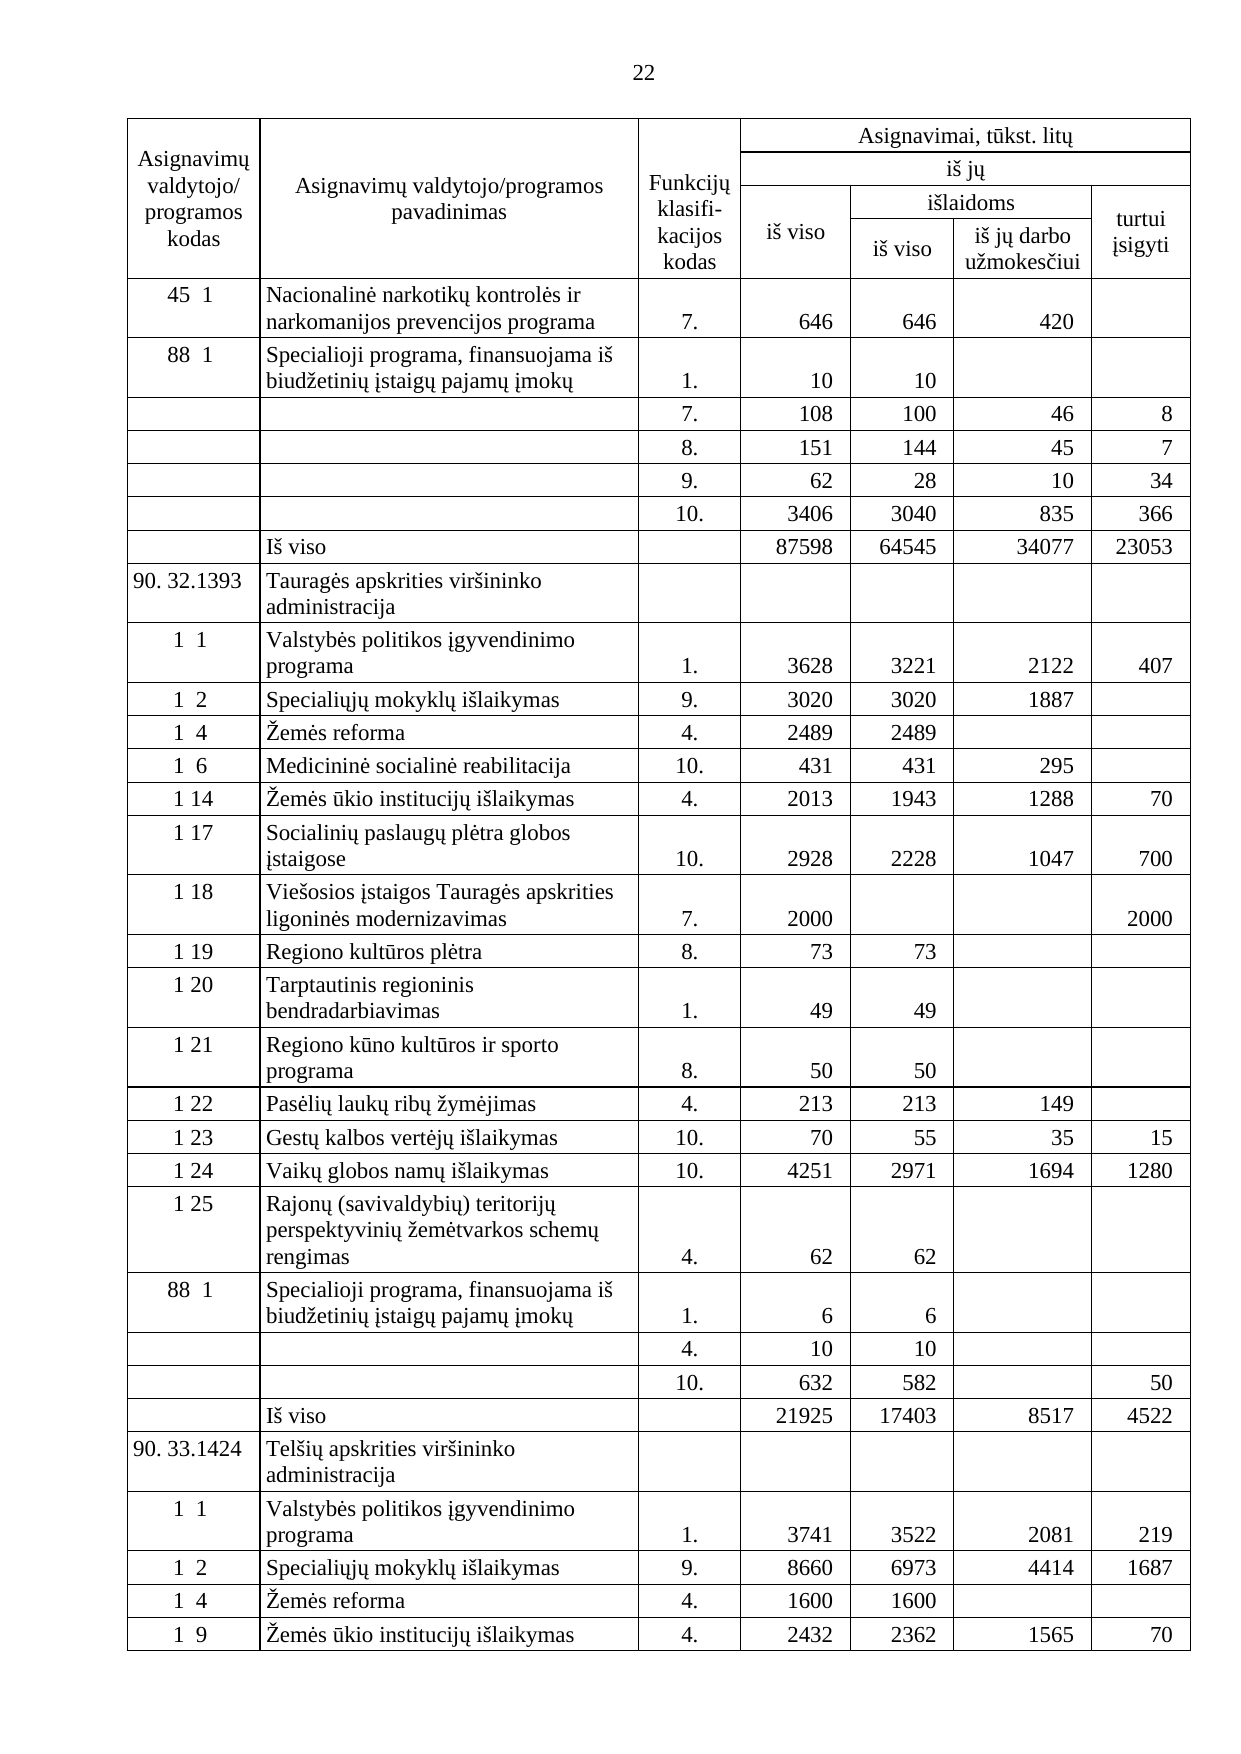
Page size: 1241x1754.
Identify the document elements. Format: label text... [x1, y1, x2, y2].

table_cell 1 21 [128, 1028, 259, 1086]
table_cell 1 24 [128, 1154, 259, 1186]
table_cell 2489 [741, 716, 850, 748]
table_cell [954, 338, 1091, 397]
table_cell 582 [851, 1366, 953, 1398]
table_cell Regiono kūno kultūros ir sporto programa [261, 1028, 638, 1086]
table_cell [1092, 1088, 1190, 1119]
table_header Asignavimų valdytojo/programos pavadinimas [261, 119, 638, 277]
table_cell 70 [1092, 1618, 1190, 1650]
table_cell Iš viso [261, 531, 638, 563]
table_cell Pasėlių laukų ribų žymėjimas [261, 1088, 638, 1119]
table_cell 70 [741, 1121, 850, 1153]
table_cell 1 4 [128, 716, 259, 748]
table_cell 2081 [954, 1492, 1091, 1550]
table_cell 1. [639, 623, 740, 682]
table_cell Telšių apskrities viršininko administracija [261, 1432, 638, 1491]
table_cell [1092, 279, 1190, 337]
table_cell 6973 [851, 1551, 953, 1584]
table_cell Specialiųjų mokyklų išlaikymas [261, 683, 638, 715]
table_cell [128, 1333, 259, 1365]
table_cell 295 [954, 749, 1091, 782]
table_cell 3522 [851, 1492, 953, 1550]
table_cell 100 [851, 398, 953, 430]
table_cell 70 [1092, 783, 1190, 815]
table_cell [1092, 1187, 1190, 1272]
table_cell 1 9 [128, 1618, 259, 1650]
table_cell [851, 1432, 953, 1491]
table_cell 1 1 [128, 623, 259, 682]
table_cell 2013 [741, 783, 850, 815]
table_cell 108 [741, 398, 850, 430]
table_cell 87598 [741, 531, 850, 563]
table_cell 6 [851, 1273, 953, 1332]
table_cell Tarptautinis regioninis bendradarbiavimas [261, 968, 638, 1027]
table_cell 8. [639, 1028, 740, 1086]
table_cell [1092, 1273, 1190, 1332]
table_cell 151 [741, 431, 850, 463]
table_cell 646 [741, 279, 850, 337]
table_cell Valstybės politikos įgyvendinimo programa [261, 623, 638, 682]
table_cell 3221 [851, 623, 953, 682]
table_cell išlaidoms [851, 186, 1091, 218]
table_cell 4251 [741, 1154, 850, 1186]
table_cell Žemės ūkio institucijų išlaikymas [261, 1618, 638, 1650]
table_cell 88 1 [128, 338, 259, 397]
table_cell iš viso [851, 219, 953, 277]
table_cell turtui įsigyti [1092, 186, 1190, 277]
table_cell [954, 716, 1091, 748]
table_cell [954, 935, 1091, 967]
table_cell [639, 564, 740, 622]
table_cell 64545 [851, 531, 953, 563]
table_cell 6 [741, 1273, 850, 1332]
table_cell Specialiųjų mokyklų išlaikymas [261, 1551, 638, 1584]
table_cell 46 [954, 398, 1091, 430]
table_cell 2122 [954, 623, 1091, 682]
table_cell [261, 464, 638, 496]
table_cell [1092, 1432, 1190, 1491]
table_cell 149 [954, 1088, 1091, 1119]
table_cell [1092, 935, 1190, 967]
table_cell 1. [639, 1273, 740, 1332]
table_cell 8517 [954, 1399, 1091, 1431]
table_cell 1047 [954, 816, 1091, 874]
table_cell [954, 968, 1091, 1027]
table_cell [954, 564, 1091, 622]
table_cell 3628 [741, 623, 850, 682]
table_cell 2000 [741, 875, 850, 934]
table_cell [261, 1333, 638, 1365]
table_cell 1 20 [128, 968, 259, 1027]
table_cell 1 25 [128, 1187, 259, 1272]
table_cell 7. [639, 875, 740, 934]
table_cell Rajonų (savivaldybių) teritorijų perspektyvinių žemėtvarkos schemų rengimas [261, 1187, 638, 1272]
table_cell iš jų [741, 153, 1190, 184]
table_cell [954, 875, 1091, 934]
table_cell [261, 497, 638, 529]
table_cell 4. [639, 1585, 740, 1617]
table_cell 8. [639, 431, 740, 463]
table_cell 4522 [1092, 1399, 1190, 1431]
table_cell 1943 [851, 783, 953, 815]
table_cell [128, 431, 259, 463]
table_cell Regiono kultūros plėtra [261, 935, 638, 967]
table_cell 4. [639, 1187, 740, 1272]
table_cell 646 [851, 279, 953, 337]
table_cell [954, 1366, 1091, 1398]
table_cell 62 [851, 1187, 953, 1272]
table_cell Žemės reforma [261, 1585, 638, 1617]
table_cell 50 [851, 1028, 953, 1086]
table_cell [639, 1399, 740, 1431]
table_header Asignavimai, tūkst. litų [741, 119, 1190, 151]
table_cell 2971 [851, 1154, 953, 1186]
table_cell 3406 [741, 497, 850, 529]
table_cell 10 [851, 1333, 953, 1365]
table_cell [128, 398, 259, 430]
table_cell [128, 497, 259, 529]
table_cell 2928 [741, 816, 850, 874]
table_cell 1 18 [128, 875, 259, 934]
table_cell [261, 1366, 638, 1398]
table_cell 88 1 [128, 1273, 259, 1332]
table_cell Specialioji programa, finansuojama iš biudžetinių įstaigų pajamų įmokų [261, 1273, 638, 1332]
table_cell [851, 875, 953, 934]
table_cell [128, 1366, 259, 1398]
table_cell 1. [639, 338, 740, 397]
table_cell [128, 1399, 259, 1431]
table_cell 219 [1092, 1492, 1190, 1550]
table_cell Specialioji programa, finansuojama iš biudžetinių įstaigų pajamų įmokų [261, 338, 638, 397]
table_cell [128, 464, 259, 496]
table_cell 62 [741, 1187, 850, 1272]
table_cell 10. [639, 1154, 740, 1186]
table_cell [1092, 564, 1190, 622]
table_cell 1 1 [128, 1492, 259, 1550]
table_cell 4. [639, 783, 740, 815]
table_cell [741, 564, 850, 622]
table_cell 28 [851, 464, 953, 496]
table_cell 45 1 [128, 279, 259, 337]
table_cell 73 [741, 935, 850, 967]
table_cell 55 [851, 1121, 953, 1153]
table_cell [261, 431, 638, 463]
table_cell 1687 [1092, 1551, 1190, 1584]
table_cell [1092, 1333, 1190, 1365]
table_cell Valstybės politikos įgyvendinimo programa [261, 1492, 638, 1550]
table_cell 4. [639, 1088, 740, 1119]
table_cell 420 [954, 279, 1091, 337]
table_cell Vaikų globos namų išlaikymas [261, 1154, 638, 1186]
table_cell [1092, 1585, 1190, 1617]
table_cell 10. [639, 1121, 740, 1153]
table_cell 9. [639, 683, 740, 715]
table_cell 1 2 [128, 1551, 259, 1584]
table_cell 1 6 [128, 749, 259, 782]
table_cell 366 [1092, 497, 1190, 529]
table_cell 10. [639, 1366, 740, 1398]
table_cell Socialinių paslaugų plėtra globos įstaigose [261, 816, 638, 874]
table_cell 8 [1092, 398, 1190, 430]
table_cell 73 [851, 935, 953, 967]
table_cell iš jų darbo užmokesčiui [954, 219, 1091, 277]
table_cell 431 [851, 749, 953, 782]
table_cell 10 [741, 1333, 850, 1365]
table_cell 35 [954, 1121, 1091, 1153]
table_cell 1565 [954, 1618, 1091, 1650]
table_cell 1 4 [128, 1585, 259, 1617]
table_cell 1 14 [128, 783, 259, 815]
table_cell 10 [954, 464, 1091, 496]
table_cell [1092, 716, 1190, 748]
table_cell [954, 1187, 1091, 1272]
table_cell 7. [639, 279, 740, 337]
table_cell 90. 32.1393 [128, 564, 259, 622]
table_cell 4414 [954, 1551, 1091, 1584]
table_cell 2000 [1092, 875, 1190, 934]
table_cell 17403 [851, 1399, 953, 1431]
table_cell [1092, 338, 1190, 397]
table_cell Viešosios įstaigos Tauragės apskrities ligoninės modernizavimas [261, 875, 638, 934]
table_cell 34077 [954, 531, 1091, 563]
table_cell 1 22 [128, 1088, 259, 1119]
table_cell 4. [639, 1333, 740, 1365]
table_cell Gestų kalbos vertėjų išlaikymas [261, 1121, 638, 1153]
table_cell [954, 1028, 1091, 1086]
table_cell 407 [1092, 623, 1190, 682]
table_cell [261, 398, 638, 430]
table_cell [741, 1432, 850, 1491]
table_cell iš viso [741, 186, 850, 277]
table_cell 632 [741, 1366, 850, 1398]
table_cell 2489 [851, 716, 953, 748]
table_cell 49 [741, 968, 850, 1027]
table_cell 10. [639, 749, 740, 782]
table_cell [954, 1585, 1091, 1617]
table_cell [954, 1432, 1091, 1491]
table_cell 1. [639, 968, 740, 1027]
table_cell 90. 33.1424 [128, 1432, 259, 1491]
table_cell 9. [639, 1551, 740, 1584]
table_cell 213 [741, 1088, 850, 1119]
table_cell 34 [1092, 464, 1190, 496]
table_cell 21925 [741, 1399, 850, 1431]
table_cell 8660 [741, 1551, 850, 1584]
table_cell 1600 [851, 1585, 953, 1617]
table_cell Žemės ūkio institucijų išlaikymas [261, 783, 638, 815]
table_cell 2228 [851, 816, 953, 874]
table_cell 431 [741, 749, 850, 782]
table_cell [639, 1432, 740, 1491]
table_cell 3020 [741, 683, 850, 715]
table_cell 2432 [741, 1618, 850, 1650]
table_cell 1280 [1092, 1154, 1190, 1186]
table_cell 10 [741, 338, 850, 397]
table_cell 1 2 [128, 683, 259, 715]
table_cell 62 [741, 464, 850, 496]
table_cell 10. [639, 497, 740, 529]
table_cell Tauragės apskrities viršininko administracija [261, 564, 638, 622]
table_cell 10. [639, 816, 740, 874]
table_cell 3020 [851, 683, 953, 715]
table_cell Iš viso [261, 1399, 638, 1431]
table_cell 213 [851, 1088, 953, 1119]
table_cell 3741 [741, 1492, 850, 1550]
table_cell 4. [639, 716, 740, 748]
table_cell 1 17 [128, 816, 259, 874]
table_cell 15 [1092, 1121, 1190, 1153]
table_cell [1092, 1028, 1190, 1086]
table_cell 50 [1092, 1366, 1190, 1398]
table_cell 45 [954, 431, 1091, 463]
table_header Asignavimų valdytojo/ programos kodas [128, 119, 259, 277]
table_cell [1092, 683, 1190, 715]
table_cell [128, 531, 259, 563]
table_cell 835 [954, 497, 1091, 529]
table_cell 1 19 [128, 935, 259, 967]
table_cell [954, 1333, 1091, 1365]
table_cell 1887 [954, 683, 1091, 715]
table_cell 8. [639, 935, 740, 967]
table_cell 1288 [954, 783, 1091, 815]
table_cell [639, 531, 740, 563]
table_cell 3040 [851, 497, 953, 529]
table_cell 1. [639, 1492, 740, 1550]
table_cell 4. [639, 1618, 740, 1650]
table_cell 9. [639, 464, 740, 496]
table_cell 50 [741, 1028, 850, 1086]
table_cell Medicininė socialinė reabilitacija [261, 749, 638, 782]
table_cell 1694 [954, 1154, 1091, 1186]
table_cell [1092, 749, 1190, 782]
table_header Funkcijų klasifi­kacijos kodas [639, 119, 740, 277]
table_cell 49 [851, 968, 953, 1027]
table_cell 7 [1092, 431, 1190, 463]
table_cell 7. [639, 398, 740, 430]
table_cell Nacionalinė narkotikų kontrolės ir narkomanijos prevencijos programa [261, 279, 638, 337]
table_cell [1092, 968, 1190, 1027]
table_cell 700 [1092, 816, 1190, 874]
table_cell 23053 [1092, 531, 1190, 563]
table_cell [851, 564, 953, 622]
table_cell 1 23 [128, 1121, 259, 1153]
table_cell 2362 [851, 1618, 953, 1650]
table_cell Žemės reforma [261, 716, 638, 748]
table_cell [954, 1273, 1091, 1332]
table_cell 1600 [741, 1585, 850, 1617]
table_cell 144 [851, 431, 953, 463]
table_cell 10 [851, 338, 953, 397]
